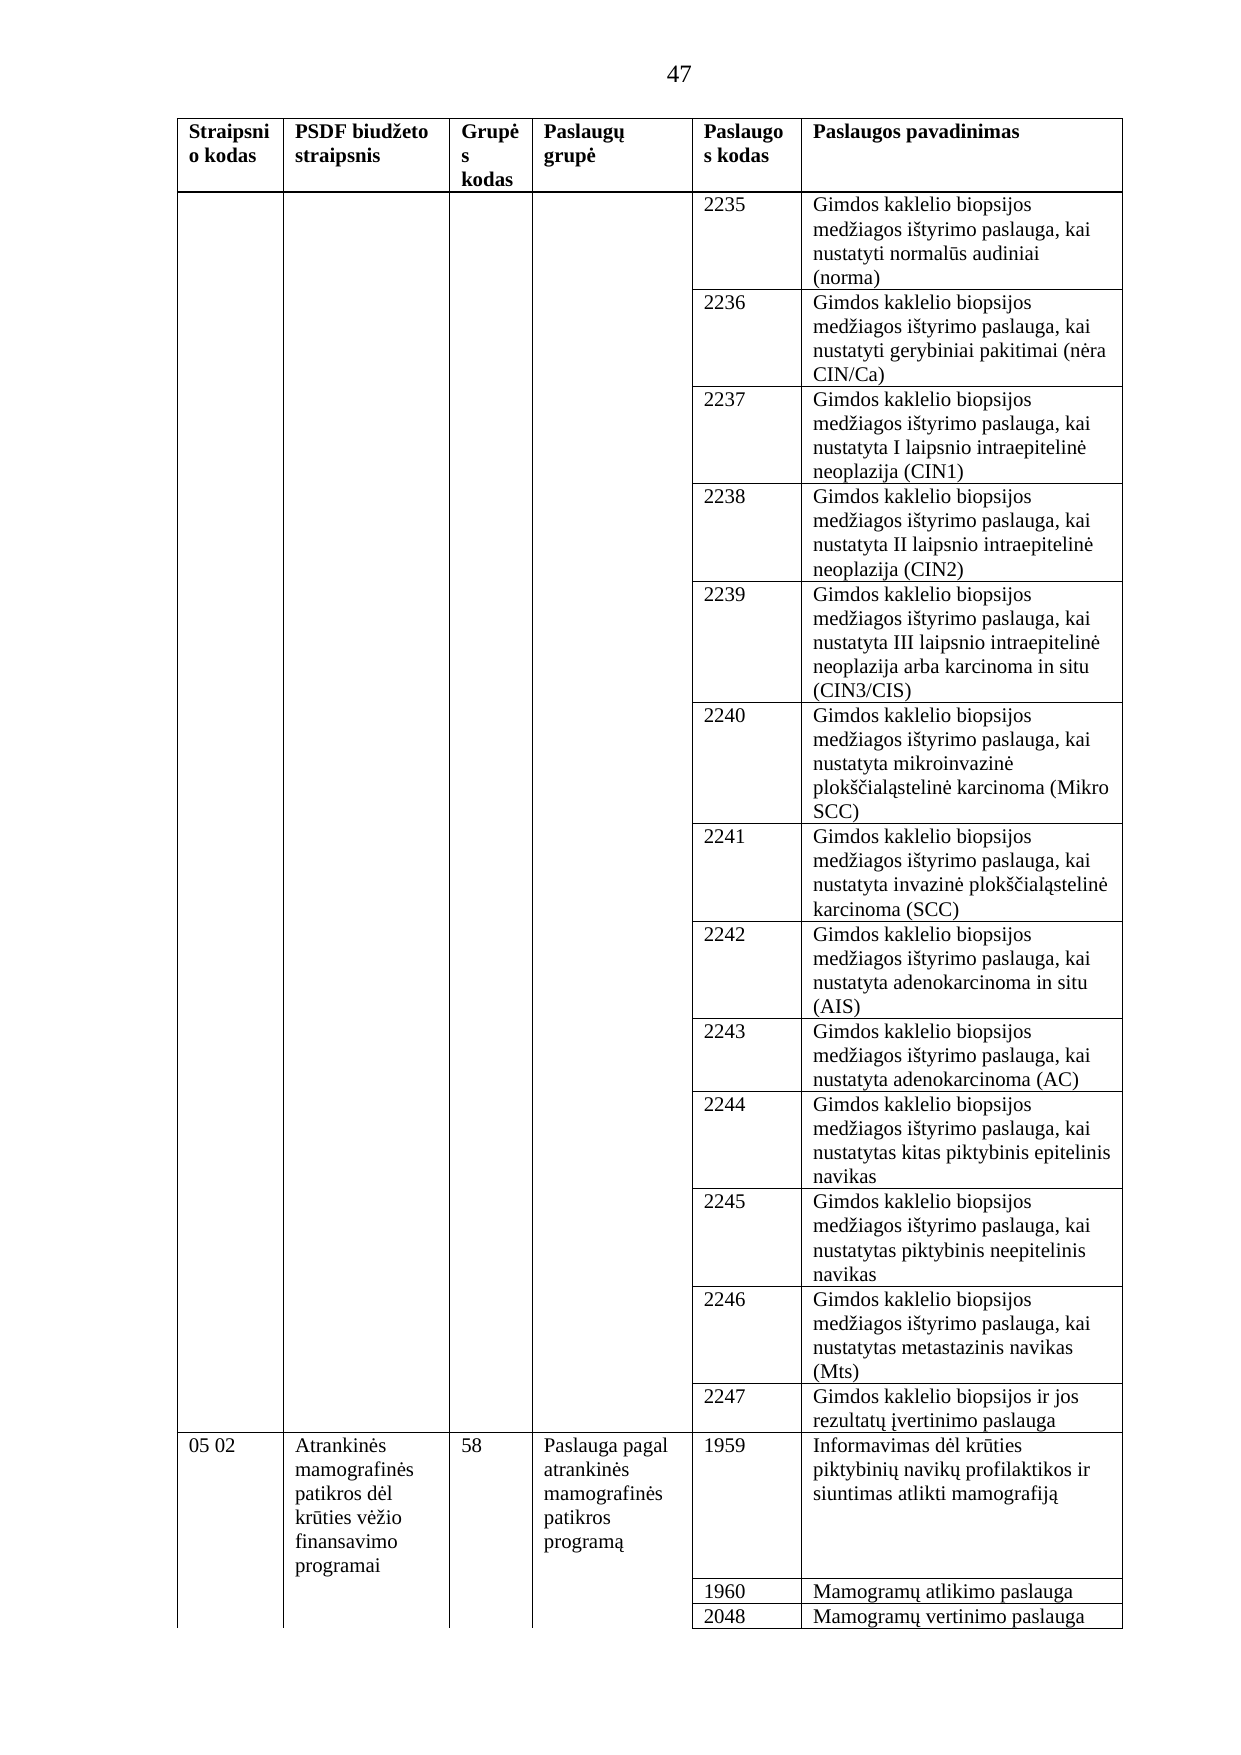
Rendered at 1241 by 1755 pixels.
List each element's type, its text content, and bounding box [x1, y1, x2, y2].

table_cell [533, 483, 692, 581]
table_cell 2247 [693, 1384, 801, 1432]
table_cell Gimdos kaklelio biopsijos medžiagos ištyrimo paslauga, kai nustatyta adenokarcinoma in situ (AIS) [802, 922, 1122, 1018]
table_cell [178, 1188, 283, 1286]
table_header Straipsnio kodas [178, 119, 283, 191]
table_cell [450, 1603, 532, 1628]
table_cell Gimdos kaklelio biopsijos medžiagos ištyrimo paslauga, kai nustatytas piktybinis neepitelinis navikas [802, 1189, 1122, 1286]
table_cell 2244 [693, 1092, 801, 1188]
table_cell [284, 193, 449, 289]
table_cell 1960 [693, 1579, 801, 1603]
table_cell [178, 1578, 283, 1603]
table_cell Informavimas dėl krūties piktybinių navikų profilaktikos ir siuntimas atlikti mamografiją [802, 1433, 1122, 1577]
table_cell [533, 581, 692, 702]
table_cell [533, 823, 692, 921]
table_cell 2238 [693, 484, 801, 581]
table_cell 2241 [693, 824, 801, 921]
table_cell 58 [450, 1433, 532, 1577]
table_cell [450, 823, 532, 921]
table_header Paslaugų grupė [533, 119, 692, 191]
table_cell [284, 702, 449, 823]
table_cell [450, 1578, 532, 1603]
table_cell [533, 1188, 692, 1286]
table_cell [178, 483, 283, 581]
table_cell [178, 386, 283, 483]
table_header PSDF biudžeto straipsnis [284, 119, 449, 191]
table_cell [450, 1286, 532, 1383]
table_cell Gimdos kaklelio biopsijos medžiagos ištyrimo paslauga, kai nustatyta III laipsnio intraepitelinė neoplazija arba karcinoma in situ (CIN3/CIS) [802, 582, 1122, 702]
table_cell [450, 1188, 532, 1286]
table_cell [284, 1188, 449, 1286]
table_cell [284, 289, 449, 386]
table_cell [533, 1091, 692, 1188]
table_cell [178, 702, 283, 823]
table_cell [284, 581, 449, 702]
table_cell [533, 1018, 692, 1091]
table_cell [284, 823, 449, 921]
table_cell [533, 193, 692, 289]
table_cell [450, 289, 532, 386]
table_cell Mamogramų vertinimo paslauga [802, 1604, 1122, 1628]
table_cell [533, 921, 692, 1018]
table_header Grupės kodas [450, 119, 532, 191]
table_cell [533, 1286, 692, 1383]
table_cell [450, 702, 532, 823]
table_cell 2239 [693, 582, 801, 702]
table_cell 2242 [693, 922, 801, 1018]
table_cell [178, 289, 283, 386]
table_cell [284, 1286, 449, 1383]
table_cell 05 02 [178, 1433, 283, 1577]
table_cell Mamogramų atlikimo paslauga [802, 1579, 1122, 1603]
table_cell 2243 [693, 1019, 801, 1091]
table_cell [178, 193, 283, 289]
table_cell [178, 1091, 283, 1188]
table_cell [178, 1383, 283, 1432]
table_cell [178, 823, 283, 921]
table_cell Gimdos kaklelio biopsijos medžiagos ištyrimo paslauga, kai nustatyta II laipsnio intraepitelinė neoplazija (CIN2) [802, 484, 1122, 581]
table_cell [533, 702, 692, 823]
table_cell Gimdos kaklelio biopsijos ir jos rezultatų įvertinimo paslauga [802, 1384, 1122, 1432]
table_cell [450, 193, 532, 289]
table_cell Gimdos kaklelio biopsijos medžiagos ištyrimo paslauga, kai nustatyta invazinė plokščialąstelinė karcinoma (SCC) [802, 824, 1122, 921]
table_cell [284, 1603, 449, 1628]
table_cell 2246 [693, 1287, 801, 1383]
table_cell Gimdos kaklelio biopsijos medžiagos ištyrimo paslauga, kai nustatytas metastazinis navikas (Mts) [802, 1287, 1122, 1383]
table_cell 2240 [693, 703, 801, 823]
table_cell [450, 581, 532, 702]
table_cell [450, 1018, 532, 1091]
table_cell [533, 1383, 692, 1432]
table_cell [533, 1578, 692, 1603]
table_cell [533, 1603, 692, 1628]
table_cell [450, 483, 532, 581]
table_cell Gimdos kaklelio biopsijos medžiagos ištyrimo paslauga, kai nustatyti normalūs audiniai (norma) [802, 193, 1122, 289]
table_cell Gimdos kaklelio biopsijos medžiagos ištyrimo paslauga, kai nustatyta mikroinvazinė plokščialąstelinė karcinoma (Mikro SCC) [802, 703, 1122, 823]
table_cell 2237 [693, 387, 801, 483]
table_cell [533, 386, 692, 483]
table_cell [284, 1091, 449, 1188]
table_cell 2236 [693, 290, 801, 386]
table_cell [284, 1578, 449, 1603]
table_cell [450, 386, 532, 483]
table_cell Gimdos kaklelio biopsijos medžiagos ištyrimo paslauga, kai nustatyti gerybiniai pakitimai (nėra CIN/Ca) [802, 290, 1122, 386]
table_header Paslaugos kodas [693, 119, 801, 191]
table_cell [178, 1018, 283, 1091]
table_cell [284, 1018, 449, 1091]
table_cell [284, 921, 449, 1018]
table_cell 2048 [693, 1604, 801, 1628]
table_cell [284, 483, 449, 581]
table_cell [284, 386, 449, 483]
table_cell 2245 [693, 1189, 801, 1286]
table_cell [178, 1603, 283, 1628]
table_cell [178, 581, 283, 702]
table_cell Atrankinės mamografinės patikros dėl krūties vėžio finansavimo programai [284, 1433, 449, 1577]
table_cell Gimdos kaklelio biopsijos medžiagos ištyrimo paslauga, kai nustatyta adenokarcinoma (AC) [802, 1019, 1122, 1091]
table_cell Gimdos kaklelio biopsijos medžiagos ištyrimo paslauga, kai nustatytas kitas piktybinis epitelinis navikas [802, 1092, 1122, 1188]
table_cell [533, 289, 692, 386]
table_cell Paslauga pagal atrankinės mamografinės patikros programą [533, 1433, 692, 1577]
table_cell 1959 [693, 1433, 801, 1577]
table_cell 2235 [693, 193, 801, 289]
table_cell [450, 921, 532, 1018]
table_cell [450, 1383, 532, 1432]
table_cell Gimdos kaklelio biopsijos medžiagos ištyrimo paslauga, kai nustatyta I laipsnio intraepitelinė neoplazija (CIN1) [802, 387, 1122, 483]
table_header Paslaugos pavadinimas [802, 119, 1122, 191]
table_cell [178, 921, 283, 1018]
table_cell [178, 1286, 283, 1383]
table_cell [284, 1383, 449, 1432]
table_cell [450, 1091, 532, 1188]
